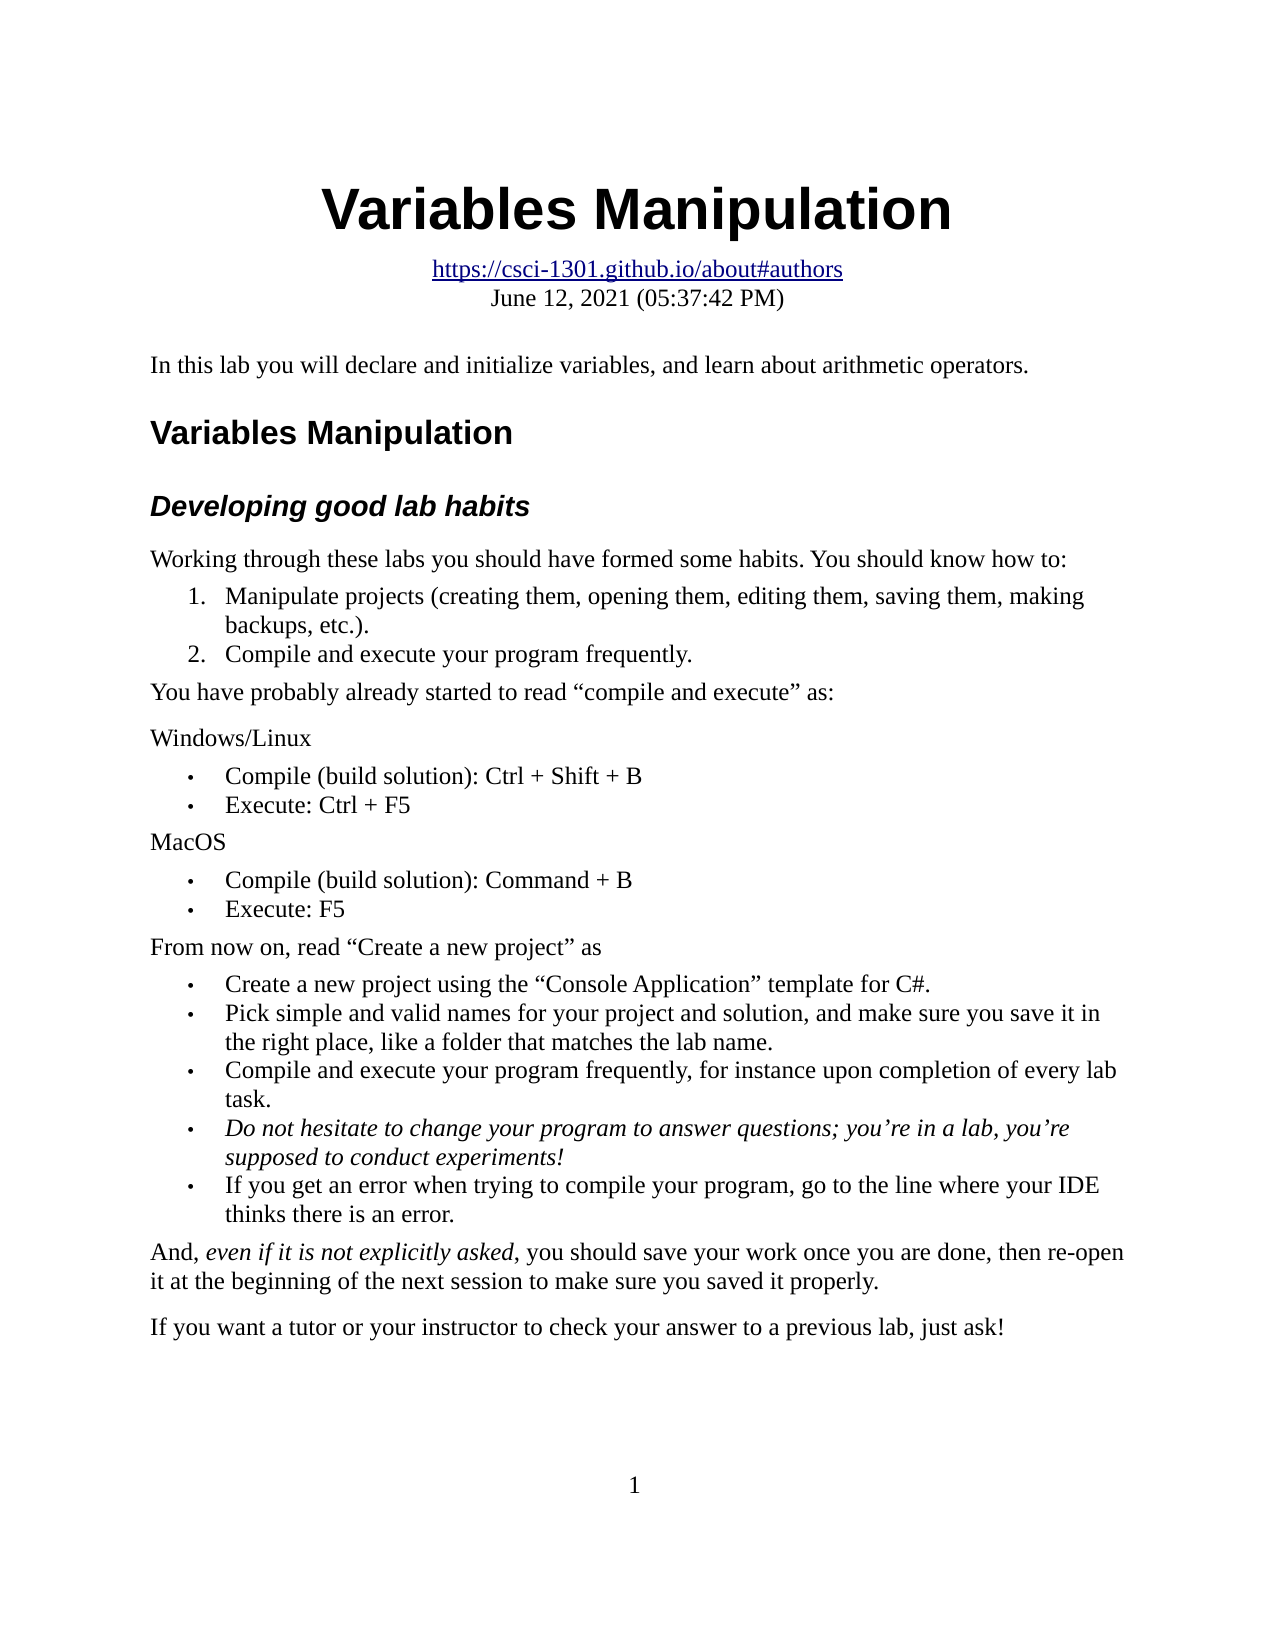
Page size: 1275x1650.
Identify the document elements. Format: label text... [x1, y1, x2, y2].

list Compile (build solution): Ctrl + Shift + B [187, 761, 1125, 790]
list Compile and execute your program frequently. [187, 639, 1125, 668]
subtitle Variables Manipulation [150, 412, 1125, 451]
list Pick simple and valid names for your project and solution, and make sure you save it in the right place, like a folder that matches the lab name. [187, 998, 1125, 1056]
list Manipulate projects (creating them, opening them, editing them, saving them, making backups, etc.). [187, 581, 1125, 639]
list Do not hesitate to change your program to answer questions; you’re in a lab, you’re supposed to conduct experiments! [187, 1113, 1125, 1171]
text MacOS [150, 827, 1125, 856]
list Execute: Ctrl + F5 [187, 790, 1125, 818]
text https://csci-1301.github.io/about#authors [150, 254, 1125, 283]
list Execute: F5 [187, 894, 1125, 923]
subtitle Developing good lab habits [150, 489, 1125, 522]
list Compile and execute your program frequently, for instance upon completion of every lab task. [187, 1056, 1125, 1113]
text If you want a tutor or your instructor to check your answer to a previous lab, just ask! [150, 1312, 1125, 1341]
text June 12, 2021 (05:37:42 PM) [150, 283, 1125, 312]
text Working through these labs you should have formed some habits. You should know how to: [150, 544, 1125, 572]
text Windows/Linux [150, 723, 1125, 752]
text You have probably already started to read “compile and execute” as: [150, 677, 1125, 705]
text And, even if it is not explicitly asked, you should save your work once you are done, then re-open it at the beginning of the next session to make sure you saved it properly. [150, 1237, 1125, 1294]
title Variables Manipulation [150, 175, 1125, 242]
list Compile (build solution): Command + B [187, 865, 1125, 894]
text From now on, read “Create a new project” as [150, 932, 1125, 960]
list If you get an error when trying to compile your program, go to the line where your IDE thinks there is an error. [187, 1171, 1125, 1228]
list Create a new project using the “Console Application” template for C#. [187, 969, 1125, 998]
text In this lab you will declare and initialize variables, and learn about arithmetic operators. [150, 350, 1125, 378]
